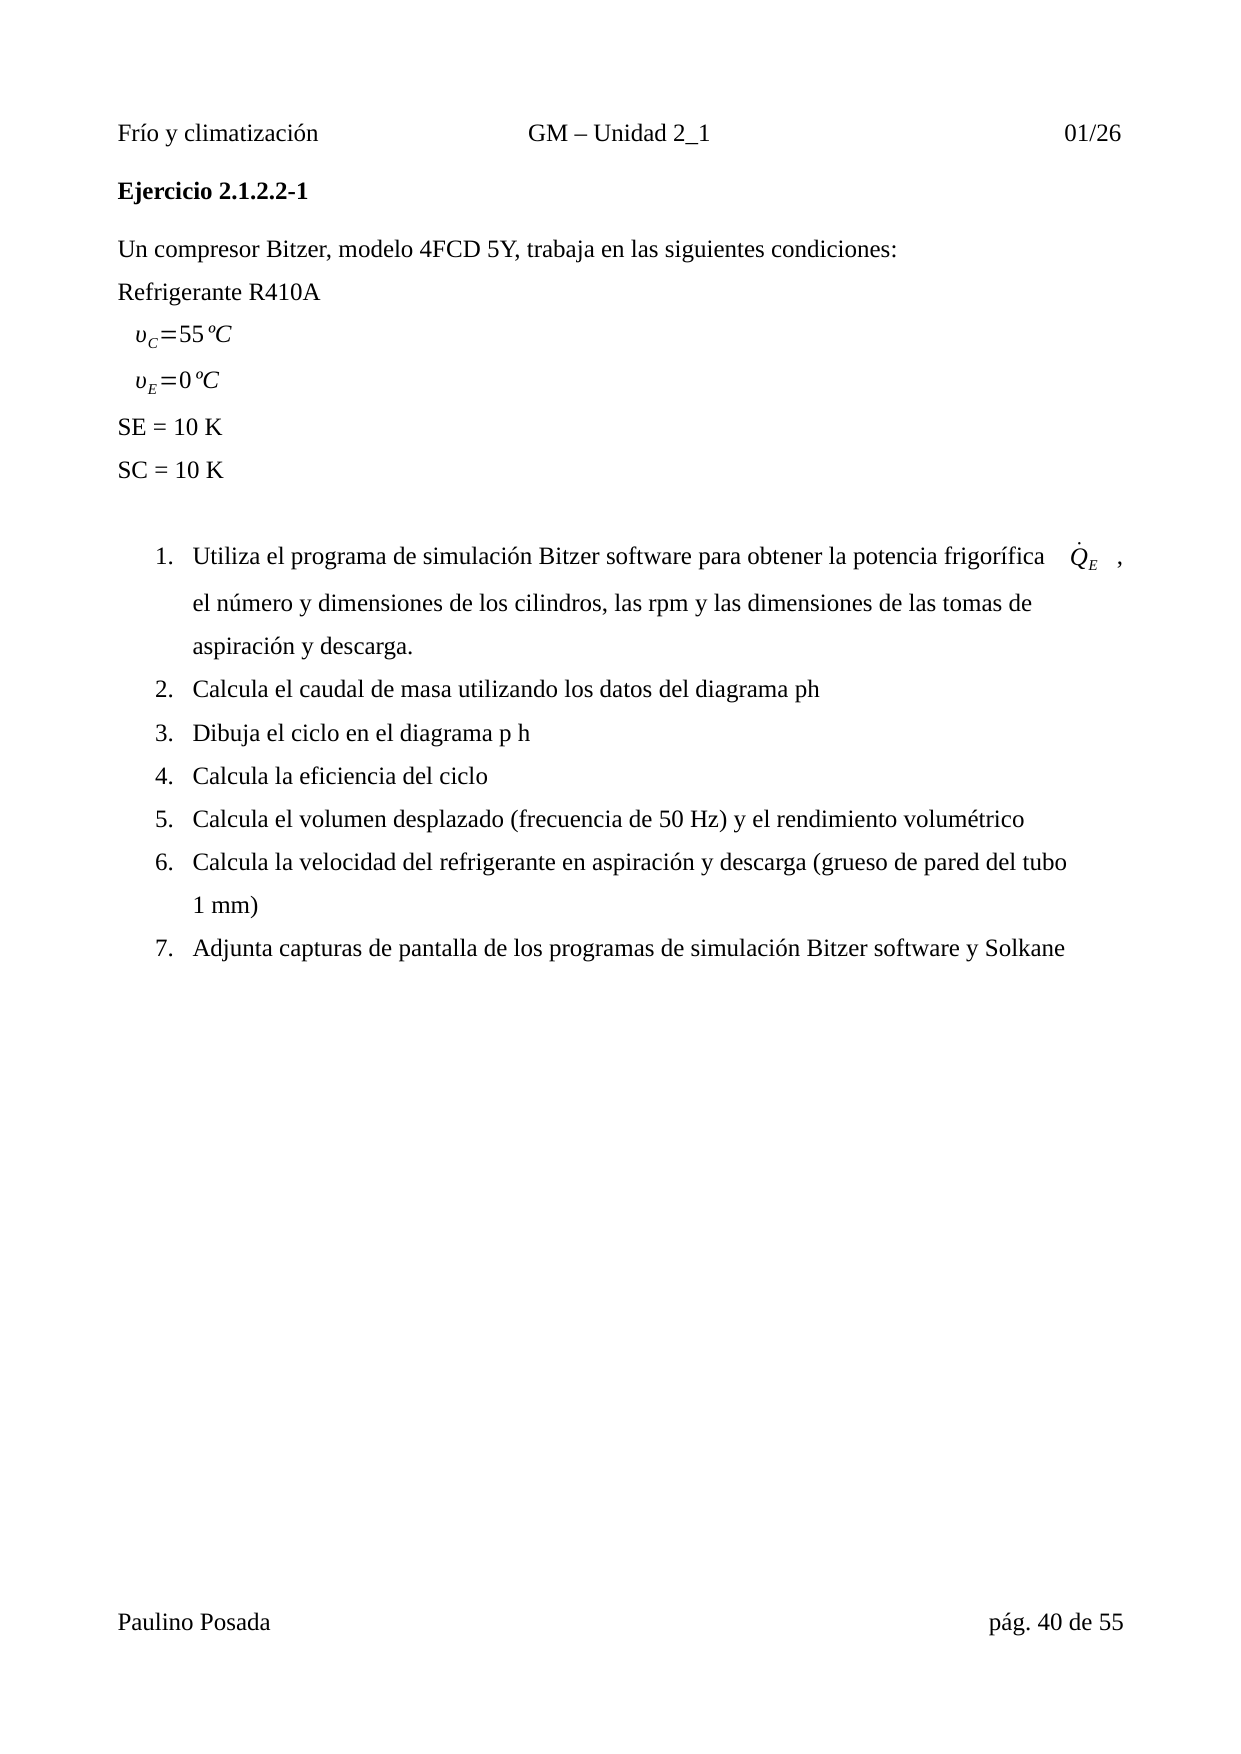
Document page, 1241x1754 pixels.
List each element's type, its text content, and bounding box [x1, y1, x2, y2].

text Un compresor Bitzer, modelo 4FCD 5Y, trabaja en las siguientes condiciones: [117, 234, 1123, 263]
list Calcula el caudal de masa utilizando los datos del diagrama ph [155, 674, 1123, 703]
list Adjunta capturas de pantalla de los programas de simulación Bitzer software y Solkane [155, 933, 1123, 962]
list Utiliza el programa de simulación Bitzer software para obtener la potencia frigorífica , el número y dimensiones de los cilindros, las rpm y las dimensiones de las tomas de aspiración y descarga. [155, 541, 1123, 660]
list Calcula la velocidad del refrigerante en aspiración y descarga (grueso de pared del tubo [155, 847, 1123, 876]
list Calcula la eficiencia del ciclo [155, 761, 1123, 789]
list Dibuja el ciclo en el diagrama p h [155, 718, 1123, 746]
text Refrigerante R410A [117, 277, 1123, 306]
text SE = 10 K [117, 412, 1123, 441]
list 1 mm) [155, 890, 1123, 919]
text SC = 10 K [117, 455, 1123, 484]
list Calcula el volumen desplazado (frecuencia de 50 Hz) y el rendimiento volumétrico [155, 804, 1123, 833]
text Ejercicio 2.1.2.2-1 [117, 176, 1123, 205]
